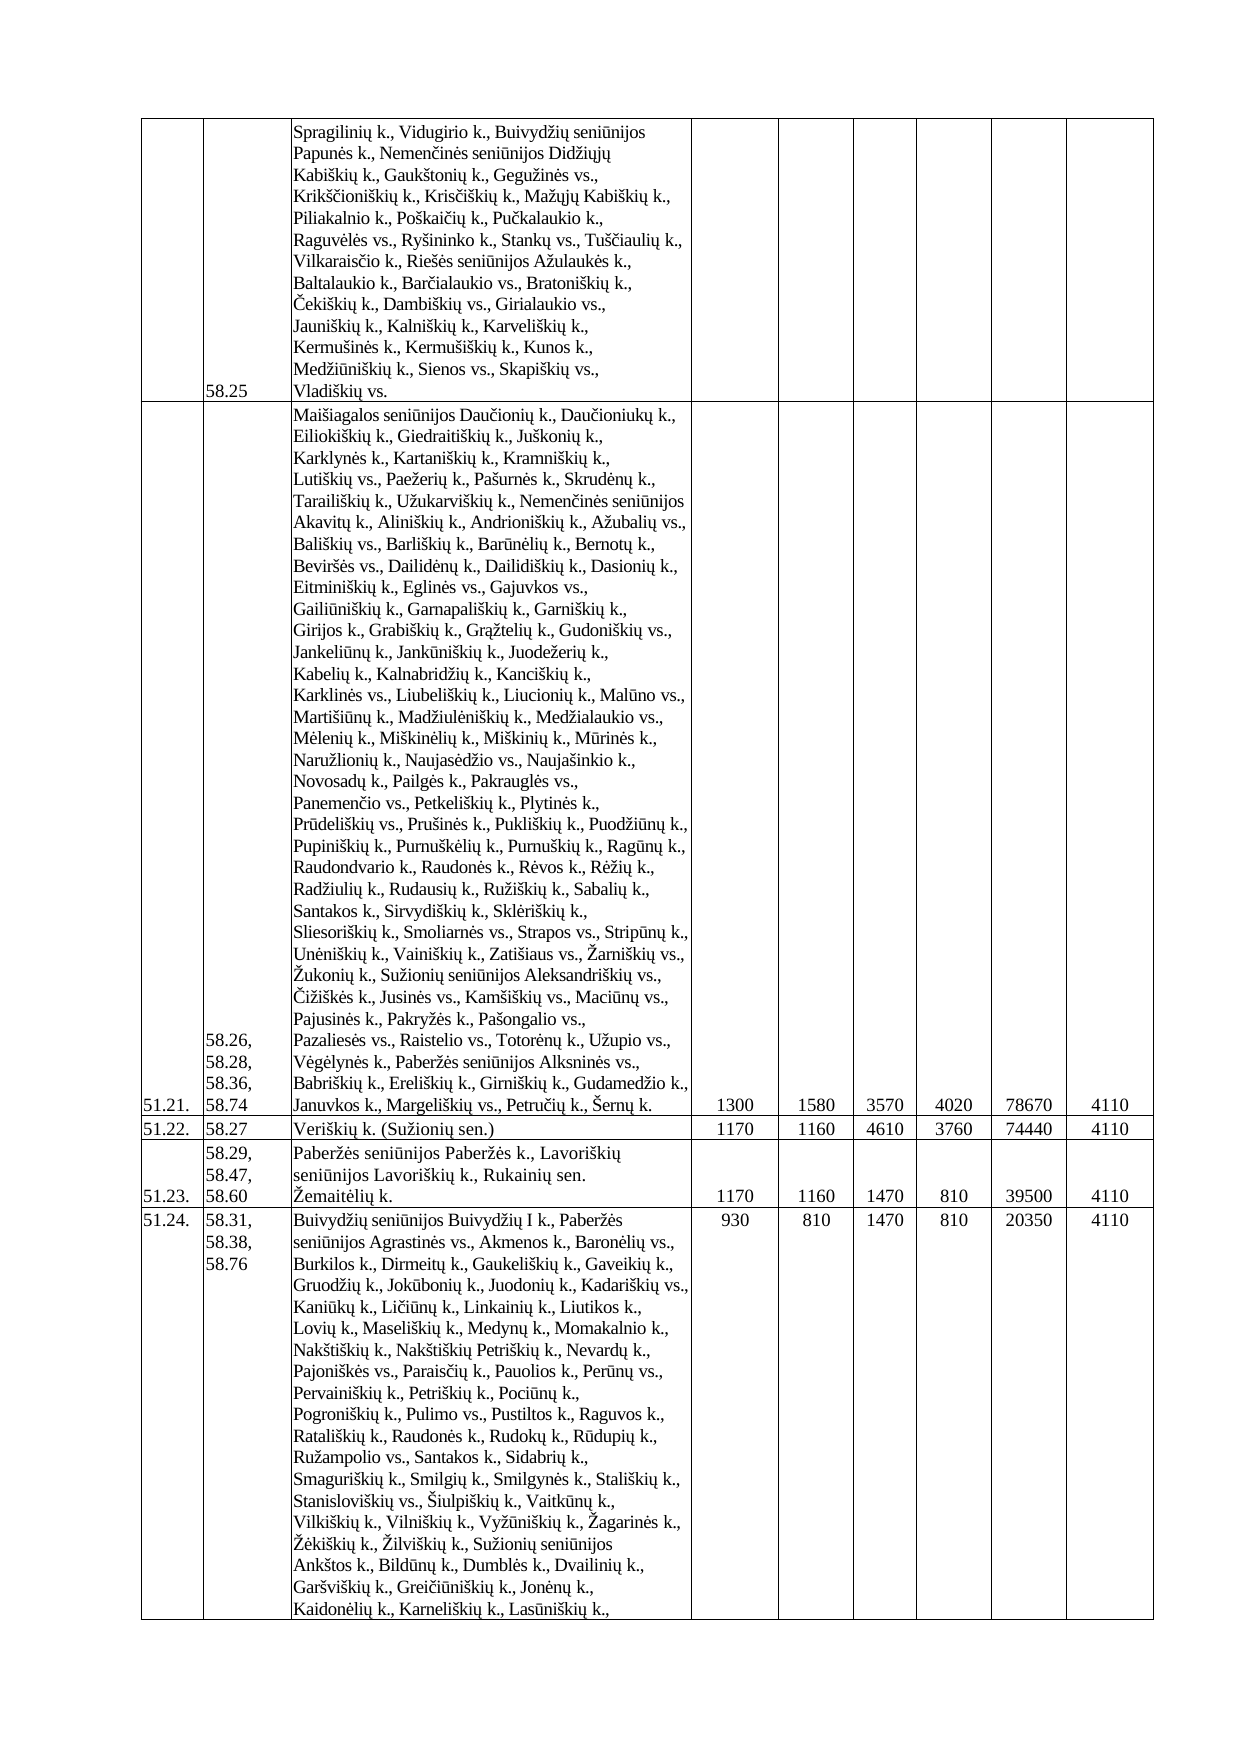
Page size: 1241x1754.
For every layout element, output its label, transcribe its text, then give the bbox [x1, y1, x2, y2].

table_cell 58.31, 58.38, 58.76 [204, 1208, 291, 1619]
table_cell 3570 [854, 402, 916, 1115]
table_cell 4610 [854, 1116, 916, 1139]
table_cell 1580 [779, 402, 853, 1115]
table_cell 58.27 [204, 1116, 291, 1139]
table_cell 78670 [992, 402, 1066, 1115]
table_cell 4110 [1067, 1140, 1153, 1207]
table_cell 4110 [1067, 1116, 1153, 1139]
table_cell 1470 [854, 1140, 916, 1207]
table_cell 51.23. [142, 1140, 203, 1207]
table_cell 51.21. [142, 402, 203, 1115]
table_cell [1067, 119, 1153, 401]
table_cell [692, 119, 778, 401]
table_cell 58.25 [204, 119, 291, 401]
table_cell 810 [917, 1208, 991, 1619]
table_cell 1470 [854, 1208, 916, 1619]
table_cell 58.29, 58.47, 58.60 [204, 1140, 291, 1207]
table_cell 1160 [779, 1116, 853, 1139]
table_cell Buivydžių seniūnijos Buivydžių I k., Paberžės seniūnijos Agrastinės vs., Akmenos k., Baronėlių vs., Burkilos k., Dirmeitų k., Gaukeliškių k., Gaveikių k., Gruodžių k., Jokūbonių k., Juodonių k., Kadariškių vs., Kaniūkų k., Ličiūnų k., Linkainių k., Liutikos k., Lovių k., Maseliškių k., Medynų k., Momakalnio k., Nakštiškių k., Nakštiškių Petriškių k., Nevardų k., Pajoniškės vs., Paraisčių k., Pauolios k., Perūnų vs., Pervainiškių k., Petriškių k., Pociūnų k., Pogroniškių k., Pulimo vs., Pustiltos k., Raguvos k., Ratališkių k., Raudonės k., Rudokų k., Rūdupių k., Ružampolio vs., Santakos k., Sidabrių k., Smaguriškių k., Smilgių k., Smilgynės k., Stališkių k., Stanisloviškių vs., Šiulpiškių k., Vaitkūnų k., Vilkiškių k., Vilniškių k., Vyžūniškių k., Žagarinės k., Žėkiškių k., Žilviškių k., Sužionių seniūnijos Ankštos k., Bildūnų k., Dumblės k., Dvailinių k., Garšviškių k., Greičiūniškių k., Jonėnų k., Kaidonėlių k., Karneliškių k., Lasūniškių k., [292, 1208, 691, 1619]
table_cell [854, 119, 916, 401]
table_cell 4020 [917, 402, 991, 1115]
table_cell Veriškių k. (Sužionių sen.) [292, 1116, 691, 1139]
table_cell 1170 [692, 1116, 778, 1139]
table_cell Paberžės seniūnijos Paberžės k., Lavoriškių seniūnijos Lavoriškių k., Rukainių sen. Žemaitėlių k. [292, 1140, 691, 1207]
table_cell 930 [692, 1208, 778, 1619]
table_cell 4110 [1067, 402, 1153, 1115]
table_cell 1170 [692, 1140, 778, 1207]
table_cell 51.22. [142, 1116, 203, 1139]
table_cell [779, 119, 853, 401]
table_cell 4110 [1067, 1208, 1153, 1619]
table_cell Spragilinių k., Vidugirio k., Buivydžių seniūnijos Papunės k., Nemenčinės seniūnijos Didžiųjų Kabiškių k., Gaukštonių k., Gegužinės vs., Krikščioniškių k., Krisčiškių k., Mažųjų Kabiškių k., Piliakalnio k., Poškaičių k., Pučkalaukio k., Raguvėlės vs., Ryšininko k., Stankų vs., Tuščiaulių k., Vilkaraisčio k., Riešės seniūnijos Ažulaukės k., Baltalaukio k., Barčialaukio vs., Bratoniškių k., Čekiškių k., Dambiškių vs., Girialaukio vs., Jauniškių k., Kalniškių k., Karveliškių k., Kermušinės k., Kermušiškių k., Kunos k., Medžiūniškių k., Sienos vs., Skapiškių vs., Vladiškių vs. [292, 119, 691, 401]
table_cell [992, 119, 1066, 401]
table_cell 58.26, 58.28, 58.36, 58.74 [204, 402, 291, 1115]
table_cell 1160 [779, 1140, 853, 1207]
table_cell Maišiagalos seniūnijos Daučionių k., Daučioniukų k., Eiliokiškių k., Giedraitiškių k., Juškonių k., Karklynės k., Kartaniškių k., Kramniškių k., Lutiškių vs., Paežerių k., Pašurnės k., Skrudėnų k., Tarailiškių k., Užukarviškių k., Nemenčinės seniūnijos Akavitų k., Aliniškių k., Andrioniškių k., Ažubalių vs., Bališkių vs., Barliškių k., Barūnėlių k., Bernotų k., Beviršės vs., Dailidėnų k., Dailidiškių k., Dasionių k., Eitminiškių k., Eglinės vs., Gajuvkos vs., Gailiūniškių k., Garnapališkių k., Garniškių k., Girijos k., Grabiškių k., Grąžtelių k., Gudoniškių vs., Jankeliūnų k., Jankūniškių k., Juodežerių k., Kabelių k., Kalnabridžių k., Kanciškių k., Karklinės vs., Liubeliškių k., Liucionių k., Malūno vs., Martišiūnų k., Madžiulėniškių k., Medžialaukio vs., Mėlenių k., Miškinėlių k., Miškinių k., Mūrinės k., Naružlionių k., Naujasėdžio vs., Naujašinkio k., Novosadų k., Pailgės k., Pakrauglės vs., Panemenčio vs., Petkeliškių k., Plytinės k., Prūdeliškių vs., Prušinės k., Pukliškių k., Puodžiūnų k., Pupiniškių k., Purnuškėlių k., Purnuškių k., Ragūnų k., Raudondvario k., Raudonės k., Rėvos k., Rėžių k., Radžiulių k., Rudausių k., Ružiškių k., Sabalių k., Santakos k., Sirvydiškių k., Sklėriškių k., Sliesoriškių k., Smoliarnės vs., Strapos vs., Stripūnų k., Unėniškių k., Vainiškių k., Zatišiaus vs., Žarniškių vs., Žukonių k., Sužionių seniūnijos Aleksandriškių vs., Čižiškės k., Jusinės vs., Kamšiškių vs., Maciūnų vs., Pajusinės k., Pakryžės k., Pašongalio vs., Pazaliesės vs., Raistelio vs., Totorėnų k., Užupio vs., Vėgėlynės k., Paberžės seniūnijos Alksninės vs., Babriškių k., Ereliškių k., Girniškių k., Gudamedžio k., Januvkos k., Margeliškių vs., Petručių k., Šernų k. [292, 402, 691, 1115]
table_cell 3760 [917, 1116, 991, 1139]
table_cell 39500 [992, 1140, 1066, 1207]
table_cell 51.24. [142, 1208, 203, 1619]
table_cell 810 [779, 1208, 853, 1619]
table_cell 74440 [992, 1116, 1066, 1139]
table_cell 20350 [992, 1208, 1066, 1619]
table_cell 810 [917, 1140, 991, 1207]
table_cell [142, 119, 203, 401]
table_cell 1300 [692, 402, 778, 1115]
table_cell [917, 119, 991, 401]
